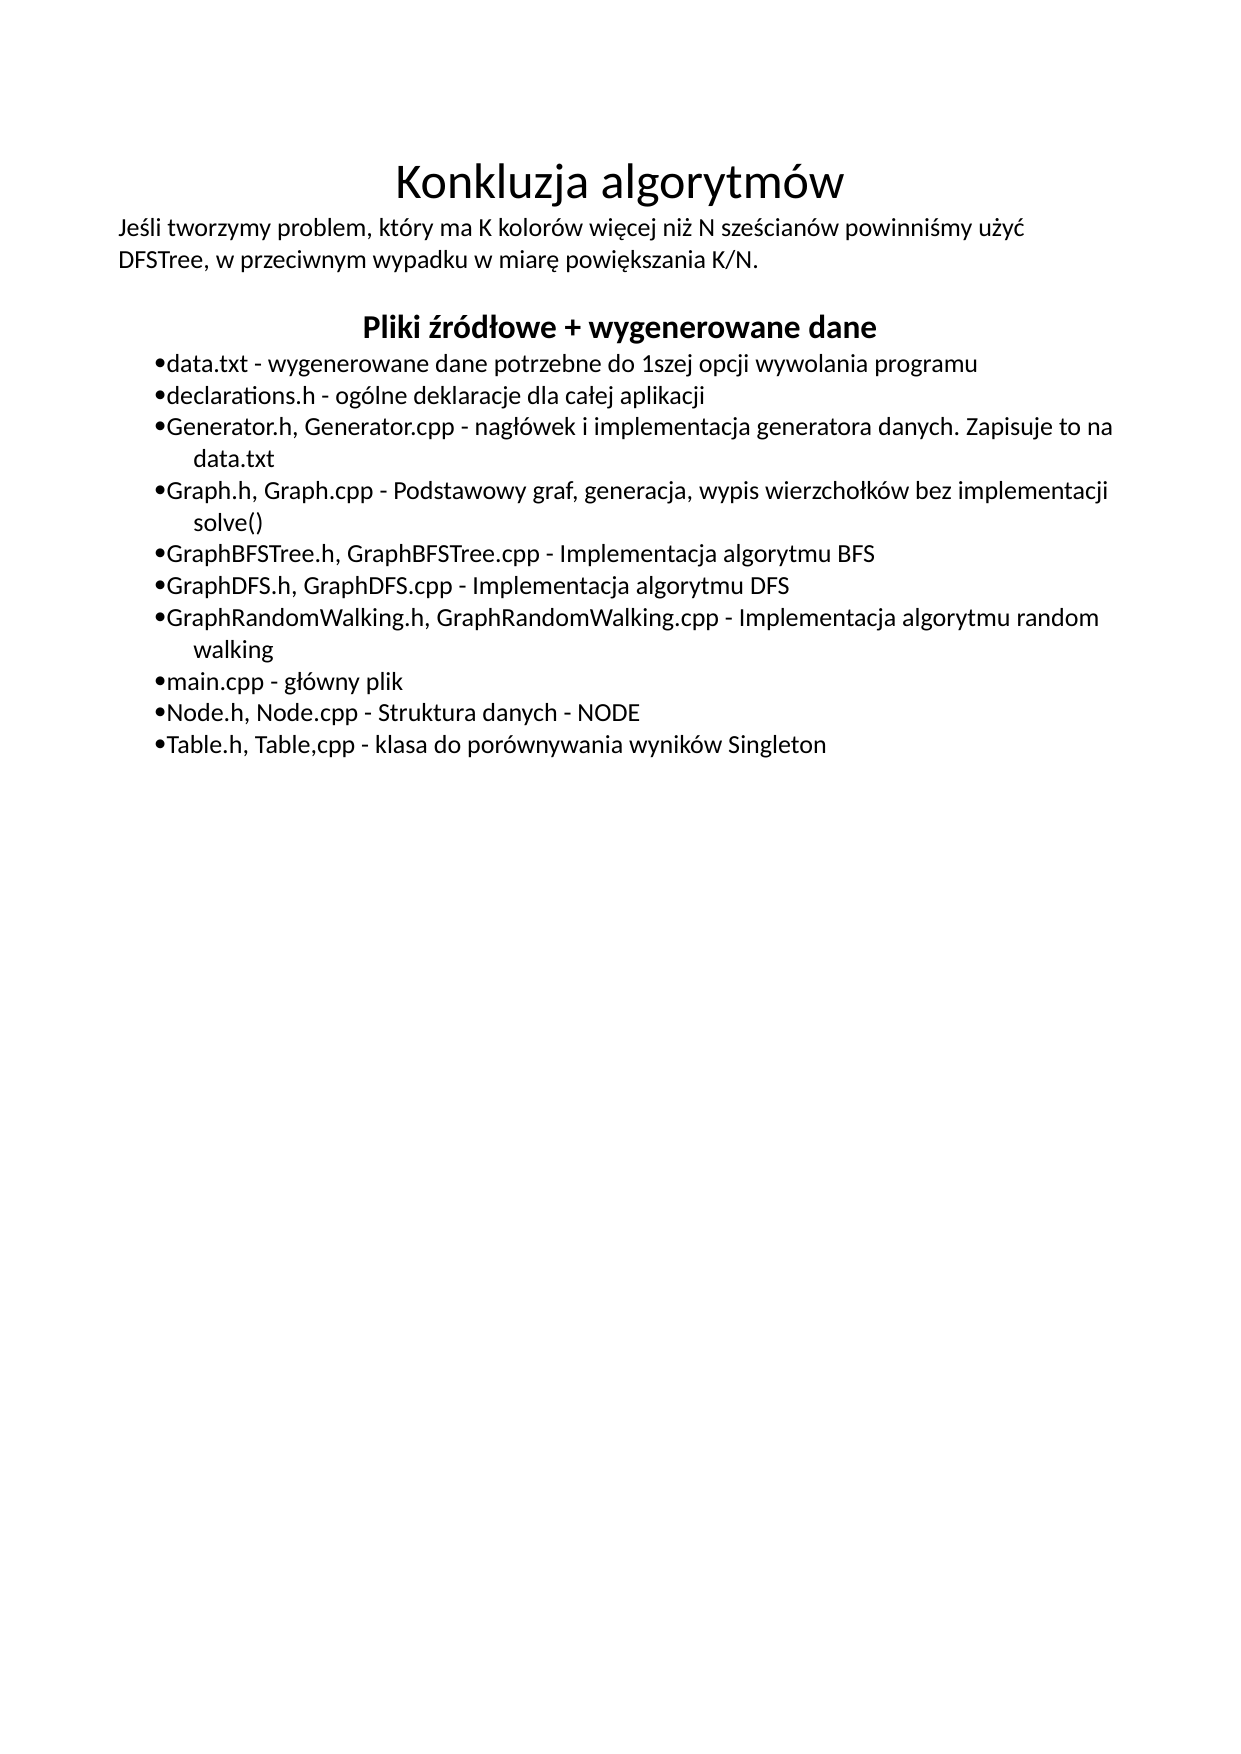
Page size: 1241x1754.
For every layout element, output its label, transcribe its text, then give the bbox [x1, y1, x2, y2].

list Graph.h, Graph.cpp - Podstawowy graf, generacja, wypis wierzchołków bez implementacji solve() [156, 474, 1122, 538]
list Table.h, Table,cpp - klasa do porównywania wyników Singleton [156, 728, 1122, 760]
list GraphRandomWalking.h, GraphRandomWalking.cpp - Implementacja algorytmu random walking [156, 601, 1122, 665]
list Node.h, Node.cpp - Struktura danych - NODE [156, 696, 1122, 728]
list declarations.h - ogólne deklaracje dla całej aplikacji [156, 379, 1122, 411]
text Pliki źródłowe + wygenerowane dane [118, 306, 1122, 347]
text Jeśli tworzymy problem, który ma K kolorów więcej niż N sześcianów powinniśmy użyć DFSTree, w przeciwnym wypadku w miarę powiększania K/N. [118, 211, 1122, 274]
list GraphDFS.h, GraphDFS.cpp - Implementacja algorytmu DFS [156, 569, 1122, 601]
list main.cpp - główny plik [156, 665, 1122, 696]
list data.txt - wygenerowane dane potrzebne do 1szej opcji wywolania programu [156, 347, 1122, 379]
list GraphBFSTree.h, GraphBFSTree.cpp - Implementacja algorytmu BFS [156, 538, 1122, 569]
text Konkluzja algorytmów [118, 150, 1122, 211]
list Generator.h, Generator.cpp - nagłówek i implementacja generatora danych. Zapisuje to na data.txt [156, 411, 1122, 474]
